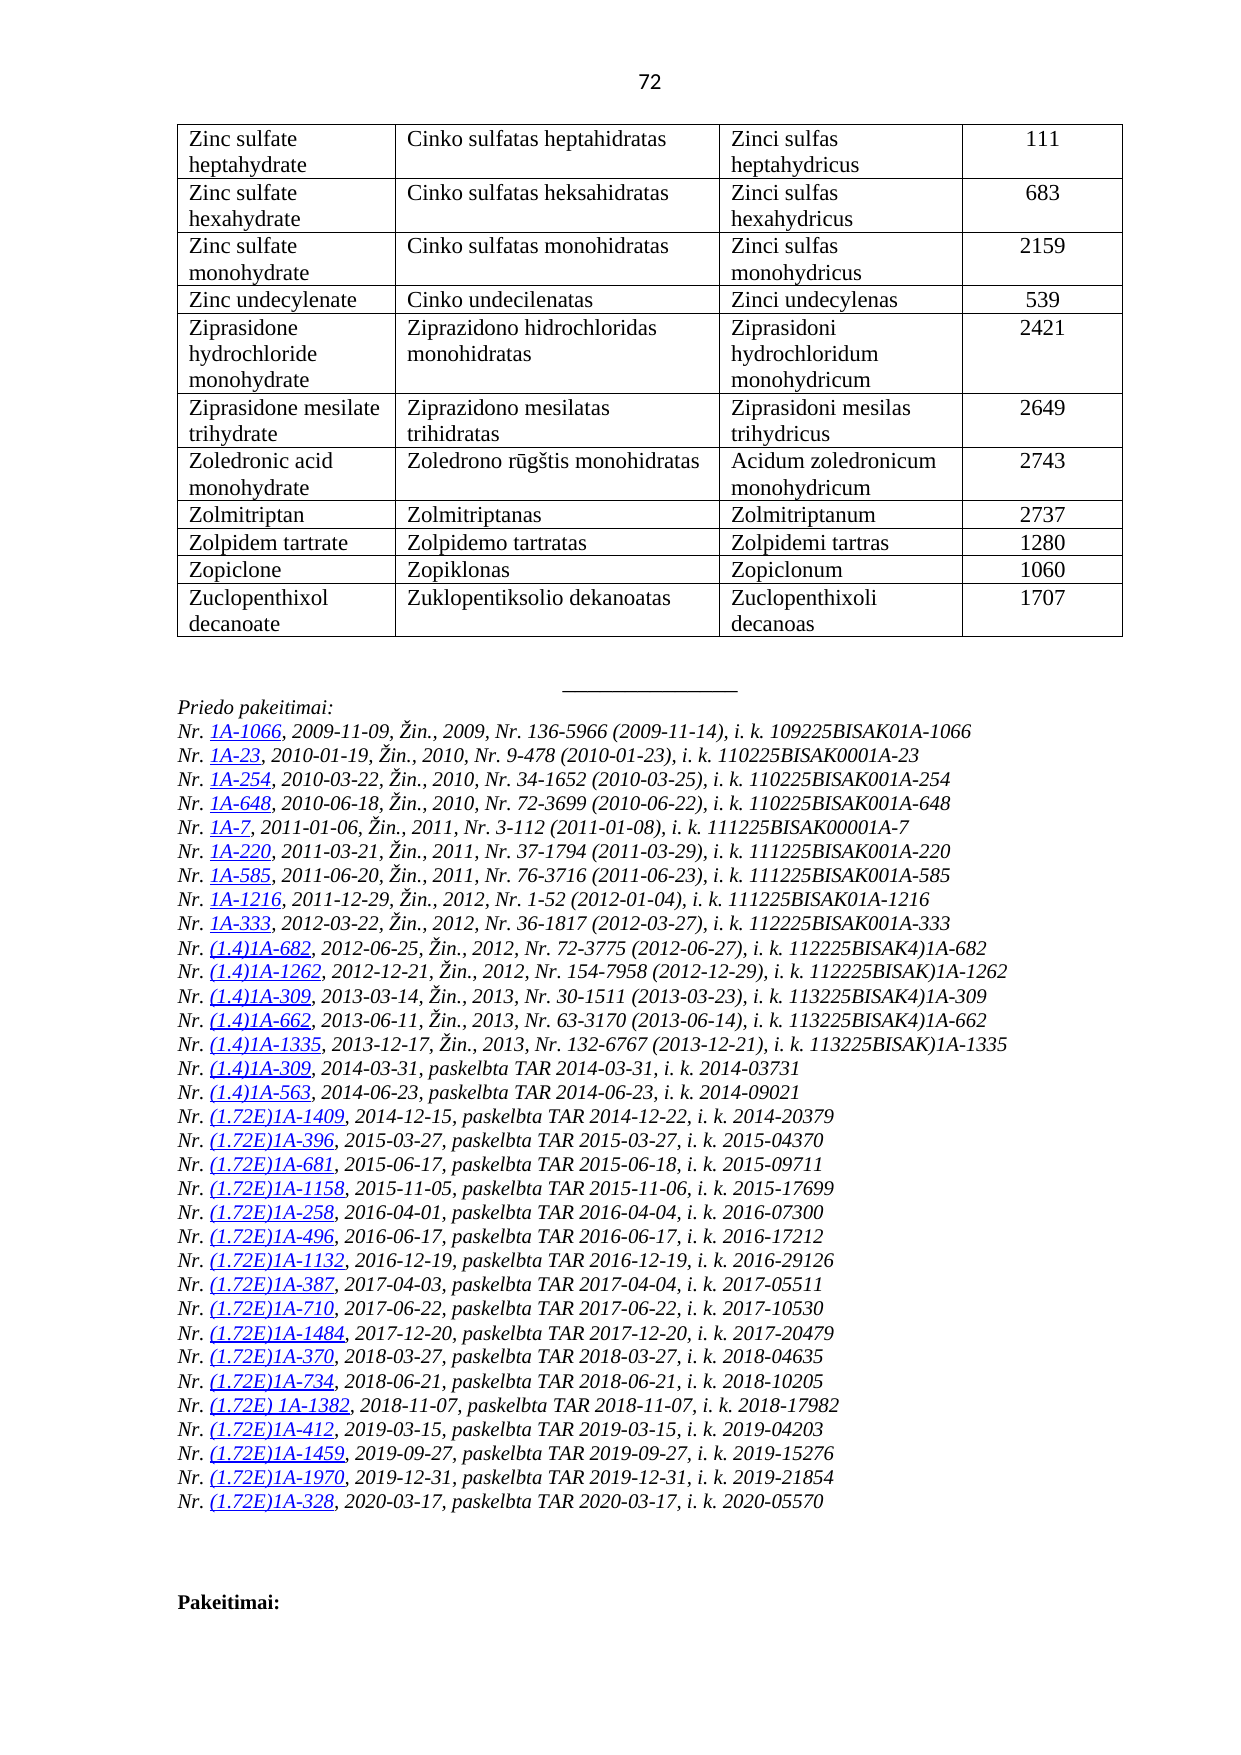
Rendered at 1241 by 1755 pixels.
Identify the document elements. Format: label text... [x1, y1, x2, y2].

text Nr. (1.72E) 1A-1382, 2018-11-07, paskelbta TAR 2018-11-07, i. k. 2018-17982 [177, 1393, 1122, 1417]
table_cell Zopiclonum [720, 556, 962, 582]
text Nr. 1A-220, 2011-03-21, Žin., 2011, Nr. 37-1794 (2011-03-29), i. k. 111225BISAK001A-220 [177, 839, 1122, 863]
text Nr. 1A-254, 2010-03-22, Žin., 2010, Nr. 34-1652 (2010-03-25), i. k. 110225BISAK001A-254 [177, 767, 1122, 791]
table_cell Zuklopentiksolio dekanoatas [396, 584, 719, 636]
text Nr. (1.4)1A-309, 2014-03-31, paskelbta TAR 2014-03-31, i. k. 2014-03731 [177, 1056, 1122, 1080]
text Nr. (1.72E)1A-1158, 2015-11-05, paskelbta TAR 2015-11-06, i. k. 2015-17699 [177, 1176, 1122, 1200]
text Nr. (1.72E)1A-1409, 2014-12-15, paskelbta TAR 2014-12-22, i. k. 2014-20379 [177, 1104, 1122, 1128]
table_cell Zinc undecylenate [178, 286, 395, 313]
table_cell Zinci sulfas hexahydricus [720, 179, 962, 232]
text Nr. (1.72E)1A-681, 2015-06-17, paskelbta TAR 2015-06-18, i. k. 2015-09711 [177, 1152, 1122, 1176]
table_cell Zinc sulfate hexahydrate [178, 179, 395, 232]
table_cell 2159 [963, 233, 1122, 285]
text Nr. 1A-1066, 2009-11-09, Žin., 2009, Nr. 136-5966 (2009-11-14), i. k. 109225BISAK01A-1066 [177, 719, 1122, 743]
table_cell Ziprazidono mesilatas trihidratas [396, 394, 719, 447]
text Nr. 1A-23, 2010-01-19, Žin., 2010, Nr. 9-478 (2010-01-23), i. k. 110225BISAK0001A-23 [177, 743, 1122, 767]
table_cell Acidum zoledronicum monohydricum [720, 448, 962, 500]
table_cell Zolmitriptanas [396, 501, 719, 528]
text Nr. (1.72E)1A-370, 2018-03-27, paskelbta TAR 2018-03-27, i. k. 2018-04635 [177, 1344, 1122, 1368]
table_cell Zinc sulfate heptahydrate [178, 125, 395, 178]
table_cell 1060 [963, 556, 1122, 582]
text Nr. (1.72E)1A-734, 2018-06-21, paskelbta TAR 2018-06-21, i. k. 2018-10205 [177, 1368, 1122, 1393]
table_cell Zinc sulfate monohydrate [178, 233, 395, 285]
table_cell Cinko undecilenatas [396, 286, 719, 313]
table_cell Zinci sulfas monohydricus [720, 233, 962, 285]
text Nr. 1A-585, 2011-06-20, Žin., 2011, Nr. 76-3716 (2011-06-23), i. k. 111225BISAK001A-585 [177, 863, 1122, 887]
table_cell Zuclopenthixoli decanoas [720, 584, 962, 636]
table_cell Ziprasidone mesilate trihydrate [178, 394, 395, 447]
text Nr. 1A-1216, 2011-12-29, Žin., 2012, Nr. 1-52 (2012-01-04), i. k. 111225BISAK01A-1216 [177, 887, 1122, 911]
text Nr. 1A-648, 2010-06-18, Žin., 2010, Nr. 72-3699 (2010-06-22), i. k. 110225BISAK001A-648 [177, 791, 1122, 815]
table_cell 1707 [963, 584, 1122, 636]
table_cell Cinko sulfatas heptahidratas [396, 125, 719, 178]
table_cell Zoledrono rūgštis monohidratas [396, 448, 719, 500]
text Nr. (1.72E)1A-396, 2015-03-27, paskelbta TAR 2015-03-27, i. k. 2015-04370 [177, 1128, 1122, 1152]
text Nr. (1.72E)1A-258, 2016-04-01, paskelbta TAR 2016-04-04, i. k. 2016-07300 [177, 1200, 1122, 1224]
text Nr. (1.72E)1A-710, 2017-06-22, paskelbta TAR 2017-06-22, i. k. 2017-10530 [177, 1296, 1122, 1320]
text Nr. (1.72E)1A-1132, 2016-12-19, paskelbta TAR 2016-12-19, i. k. 2016-29126 [177, 1248, 1122, 1272]
table_cell 2743 [963, 448, 1122, 500]
text Priedo pakeitimai: [177, 695, 1122, 719]
text Nr. 1A-7, 2011-01-06, Žin., 2011, Nr. 3-112 (2011-01-08), i. k. 111225BISAK00001A-7 [177, 815, 1122, 839]
table_cell Zolmitriptan [178, 501, 395, 528]
table_cell Ziprazidono hidrochloridas monohidratas [396, 314, 719, 393]
text Nr. (1.4)1A-1335, 2013-12-17, Žin., 2013, Nr. 132-6767 (2013-12-21), i. k. 113225BISAK)1A-1335 [177, 1032, 1122, 1056]
text Nr. 1A-333, 2012-03-22, Žin., 2012, Nr. 36-1817 (2012-03-27), i. k. 112225BISAK001A-333 [177, 911, 1122, 935]
table_cell 111 [963, 125, 1122, 178]
table_cell Zinci sulfas heptahydricus [720, 125, 962, 178]
table_cell Zuclopenthixol decanoate [178, 584, 395, 636]
table_cell Zolmitriptanum [720, 501, 962, 528]
text Nr. (1.72E)1A-1970, 2019-12-31, paskelbta TAR 2019-12-31, i. k. 2019-21854 [177, 1465, 1122, 1489]
table_cell Zinci undecylenas [720, 286, 962, 313]
table_cell 2649 [963, 394, 1122, 447]
text Nr. (1.4)1A-682, 2012-06-25, Žin., 2012, Nr. 72-3775 (2012-06-27), i. k. 112225BISAK4)1A-682 [177, 935, 1122, 959]
table_cell Zopiclone [178, 556, 395, 582]
text ______________ [177, 666, 1122, 695]
table_cell 539 [963, 286, 1122, 313]
table_cell Cinko sulfatas monohidratas [396, 233, 719, 285]
table_cell Ziprasidoni hydrochloridum monohydricum [720, 314, 962, 393]
text Nr. (1.4)1A-1262, 2012-12-21, Žin., 2012, Nr. 154-7958 (2012-12-29), i. k. 112225BISAK)1A-1262 [177, 959, 1122, 983]
table_cell 683 [963, 179, 1122, 232]
table_cell Ziprasidoni mesilas trihydricus [720, 394, 962, 447]
table_cell Cinko sulfatas heksahidratas [396, 179, 719, 232]
text Nr. (1.72E)1A-496, 2016-06-17, paskelbta TAR 2016-06-17, i. k. 2016-17212 [177, 1224, 1122, 1248]
text Nr. (1.72E)1A-387, 2017-04-03, paskelbta TAR 2017-04-04, i. k. 2017-05511 [177, 1272, 1122, 1296]
text Nr. (1.72E)1A-1459, 2019-09-27, paskelbta TAR 2019-09-27, i. k. 2019-15276 [177, 1441, 1122, 1465]
table_cell Zolpidemo tartratas [396, 529, 719, 555]
text Nr. (1.4)1A-662, 2013-06-11, Žin., 2013, Nr. 63-3170 (2013-06-14), i. k. 113225BISAK4)1A-662 [177, 1008, 1122, 1032]
table_cell Zolpidem tartrate [178, 529, 395, 555]
text Nr. (1.72E)1A-1484, 2017-12-20, paskelbta TAR 2017-12-20, i. k. 2017-20479 [177, 1320, 1122, 1344]
table_cell 2737 [963, 501, 1122, 528]
text Nr. (1.72E)1A-328, 2020-03-17, paskelbta TAR 2020-03-17, i. k. 2020-05570 [177, 1489, 1122, 1513]
text Nr. (1.4)1A-563, 2014-06-23, paskelbta TAR 2014-06-23, i. k. 2014-09021 [177, 1080, 1122, 1104]
text Nr. (1.72E)1A-412, 2019-03-15, paskelbta TAR 2019-03-15, i. k. 2019-04203 [177, 1417, 1122, 1441]
table_cell 2421 [963, 314, 1122, 393]
table_cell Zopiklonas [396, 556, 719, 582]
table_cell Zolpidemi tartras [720, 529, 962, 555]
table_cell 1280 [963, 529, 1122, 555]
text Nr. (1.4)1A-309, 2013-03-14, Žin., 2013, Nr. 30-1511 (2013-03-23), i. k. 113225BISAK4)1A-309 [177, 983, 1122, 1008]
text Pakeitimai: [177, 1590, 1122, 1614]
table_cell Zoledronic acid monohydrate [178, 448, 395, 500]
table_cell Ziprasidone hydrochloride monohydrate [178, 314, 395, 393]
